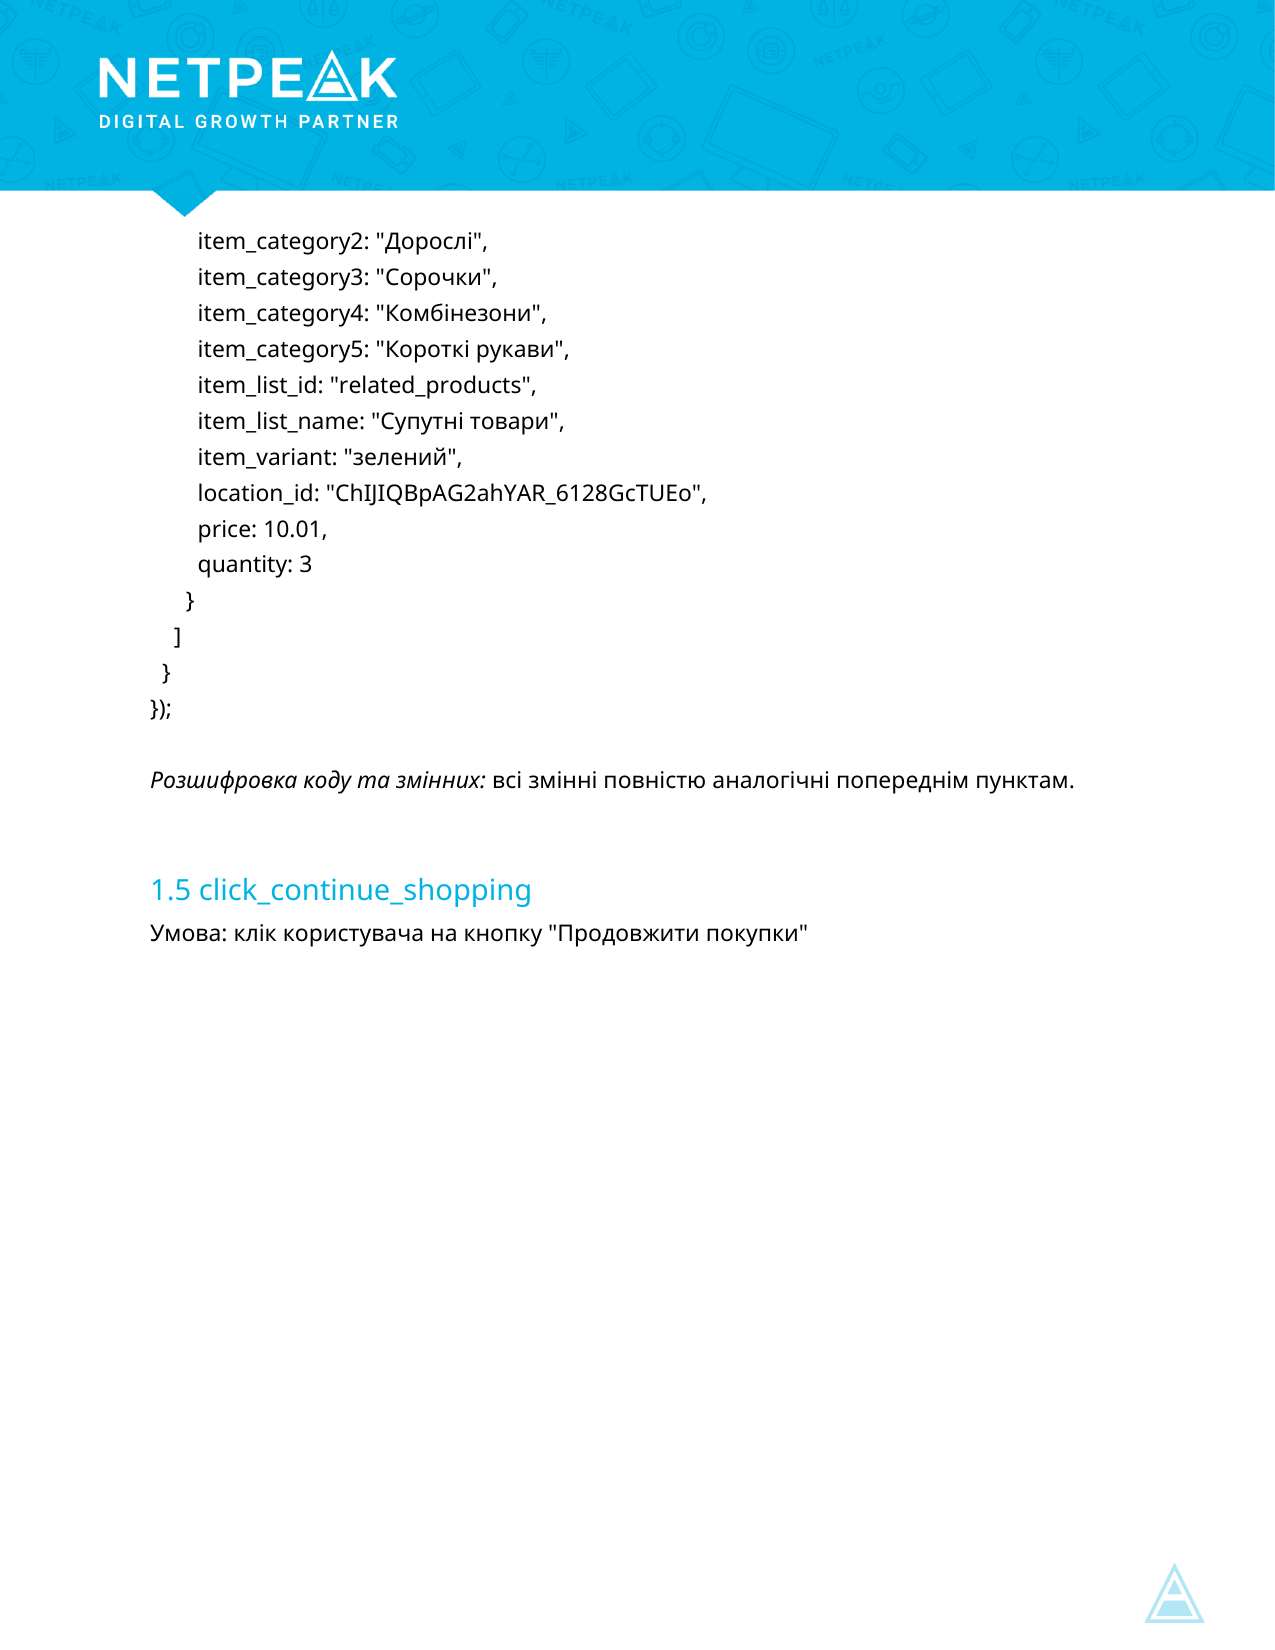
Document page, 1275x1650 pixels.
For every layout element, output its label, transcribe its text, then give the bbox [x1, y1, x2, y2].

picture [1144, 1562, 1205, 1623]
text location_id: "ChIJIQBpAG2ahYAR_6128GcTUEo", [150, 477, 1125, 508]
picture [188, 58, 219, 97]
picture [101, 115, 109, 127]
picture [262, 115, 270, 127]
text item_category4: "Комбінезони", [150, 297, 1125, 328]
subtitle 1.5 click_continue_shopping [150, 869, 1125, 909]
text quantity: 3 [150, 548, 1125, 580]
picture [212, 115, 221, 127]
picture [147, 115, 156, 127]
text item_category5: "Короткі рукави", [150, 333, 1125, 364]
picture [374, 115, 382, 127]
text Розшифровка коду та змінних: всі змінні повністю аналогічні попереднім пунктам. [150, 764, 1125, 795]
picture [344, 115, 352, 127]
text item_list_id: "related_products", [150, 369, 1125, 400]
text item_category3: "Сорочки", [150, 261, 1125, 292]
picture [364, 116, 368, 127]
text item_category2: "Дорослі", [150, 150, 1125, 256]
text ] [150, 620, 1125, 652]
text item_list_name: "Супутні товари", [150, 405, 1125, 436]
text price: 10.01, [150, 512, 1125, 544]
picture [176, 115, 182, 127]
picture [250, 115, 256, 127]
picture [315, 116, 320, 124]
text Умова: клік користувача на кнопку "Продовжити покупки" [150, 917, 1125, 948]
picture [277, 116, 286, 127]
text } [150, 656, 1125, 687]
picture [329, 115, 338, 127]
picture [242, 117, 247, 127]
picture [1125, 191, 1275, 221]
picture [196, 117, 200, 127]
text item_variant: "зелений", [150, 441, 1125, 472]
picture [0, 191, 150, 221]
picture [273, 58, 302, 97]
picture [150, 58, 179, 97]
picture [300, 115, 309, 127]
picture [230, 58, 261, 97]
picture [100, 58, 135, 97]
picture [359, 115, 363, 127]
picture [388, 115, 396, 127]
picture [161, 115, 166, 124]
text } [150, 584, 1125, 616]
text }); [150, 692, 1125, 723]
picture [307, 52, 357, 101]
picture [362, 58, 396, 97]
